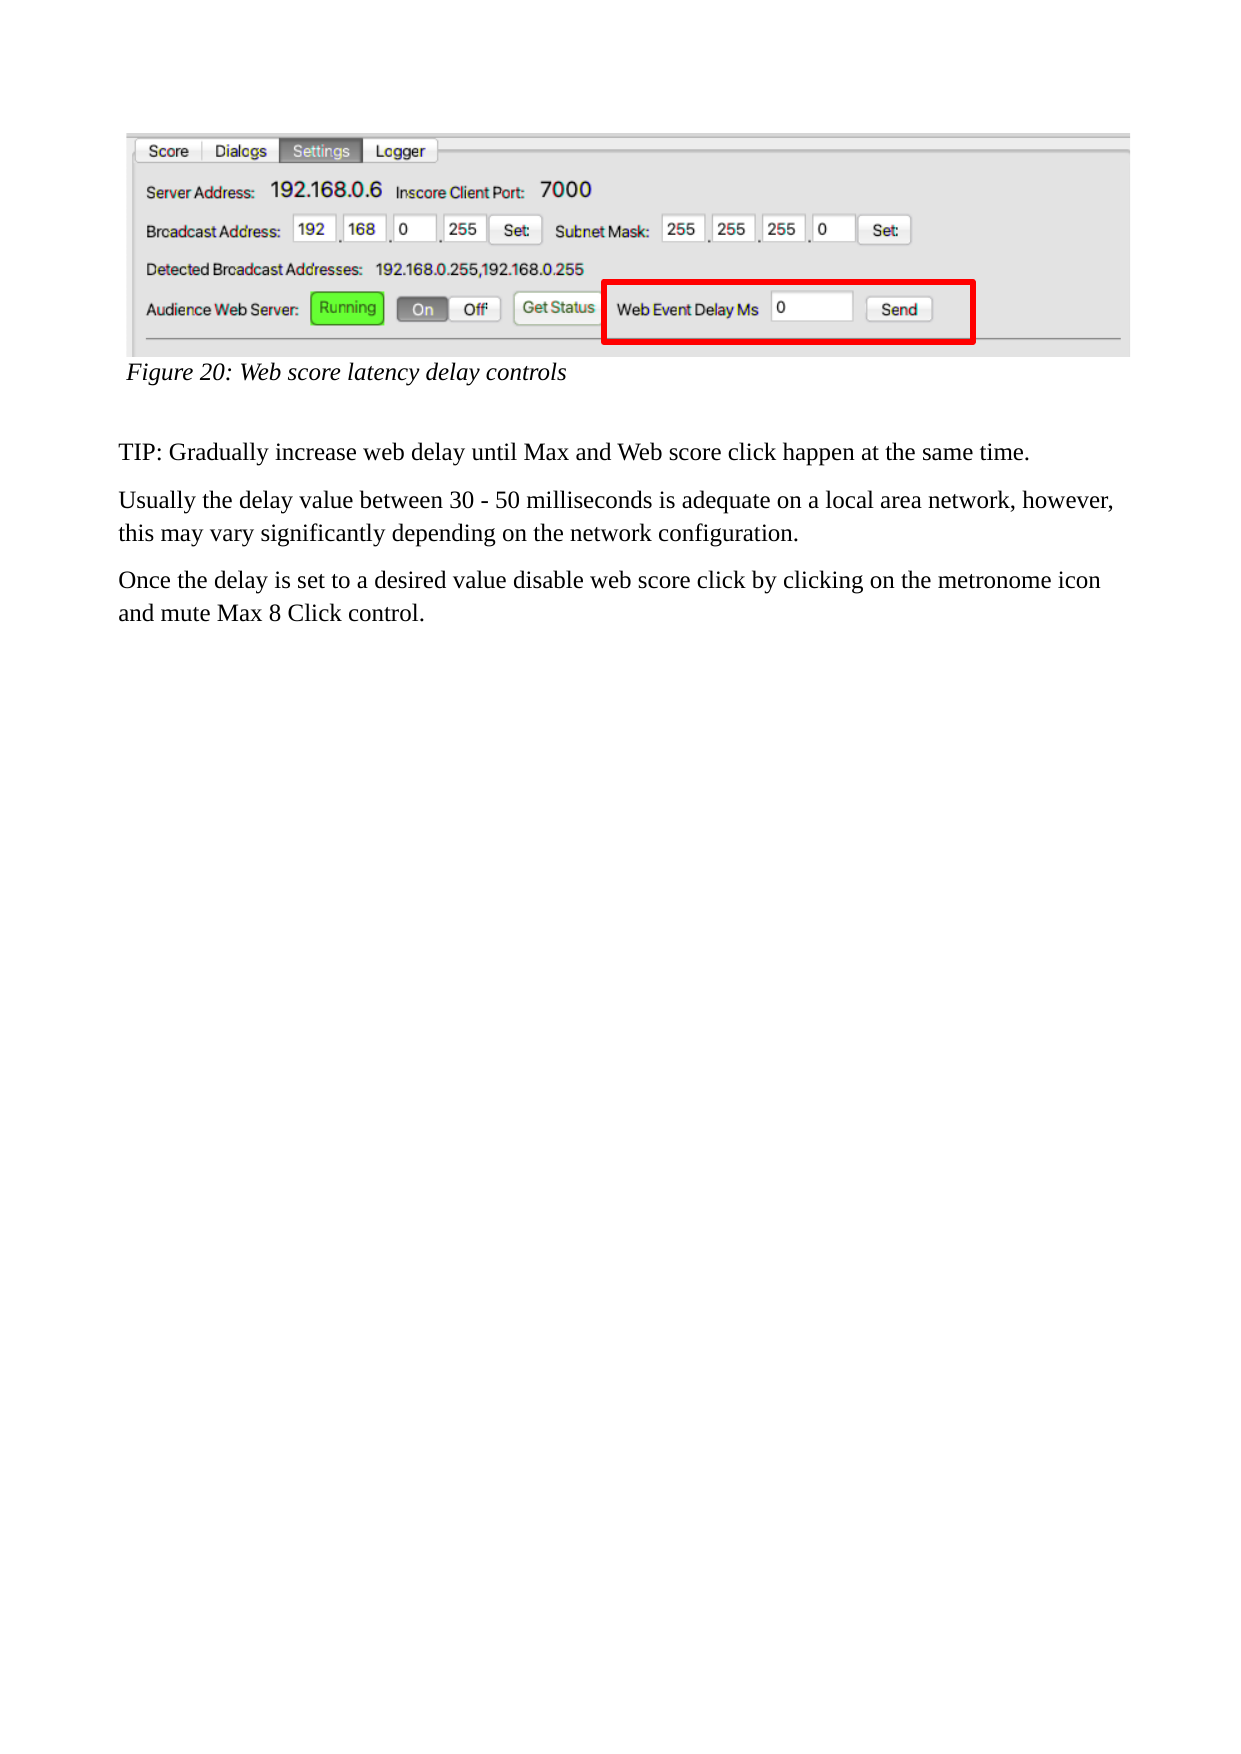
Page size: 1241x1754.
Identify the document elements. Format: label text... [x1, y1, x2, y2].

text Usually the delay value between 30 - 50 milliseconds is adequate on a local area network, however, this may vary significantly depending on the network configuration. [118, 485, 1122, 547]
picture [126, 133, 1131, 357]
text TIP: Gradually increase web delay until Max and Web score click happen at the same time. [118, 437, 1122, 466]
text Once the delay is set to a desired value disable web score click by clicking on the metronome icon and mute Max 8 Click control. [118, 566, 1122, 627]
text Figure 20: Web score latency delay controls [126, 357, 1130, 385]
